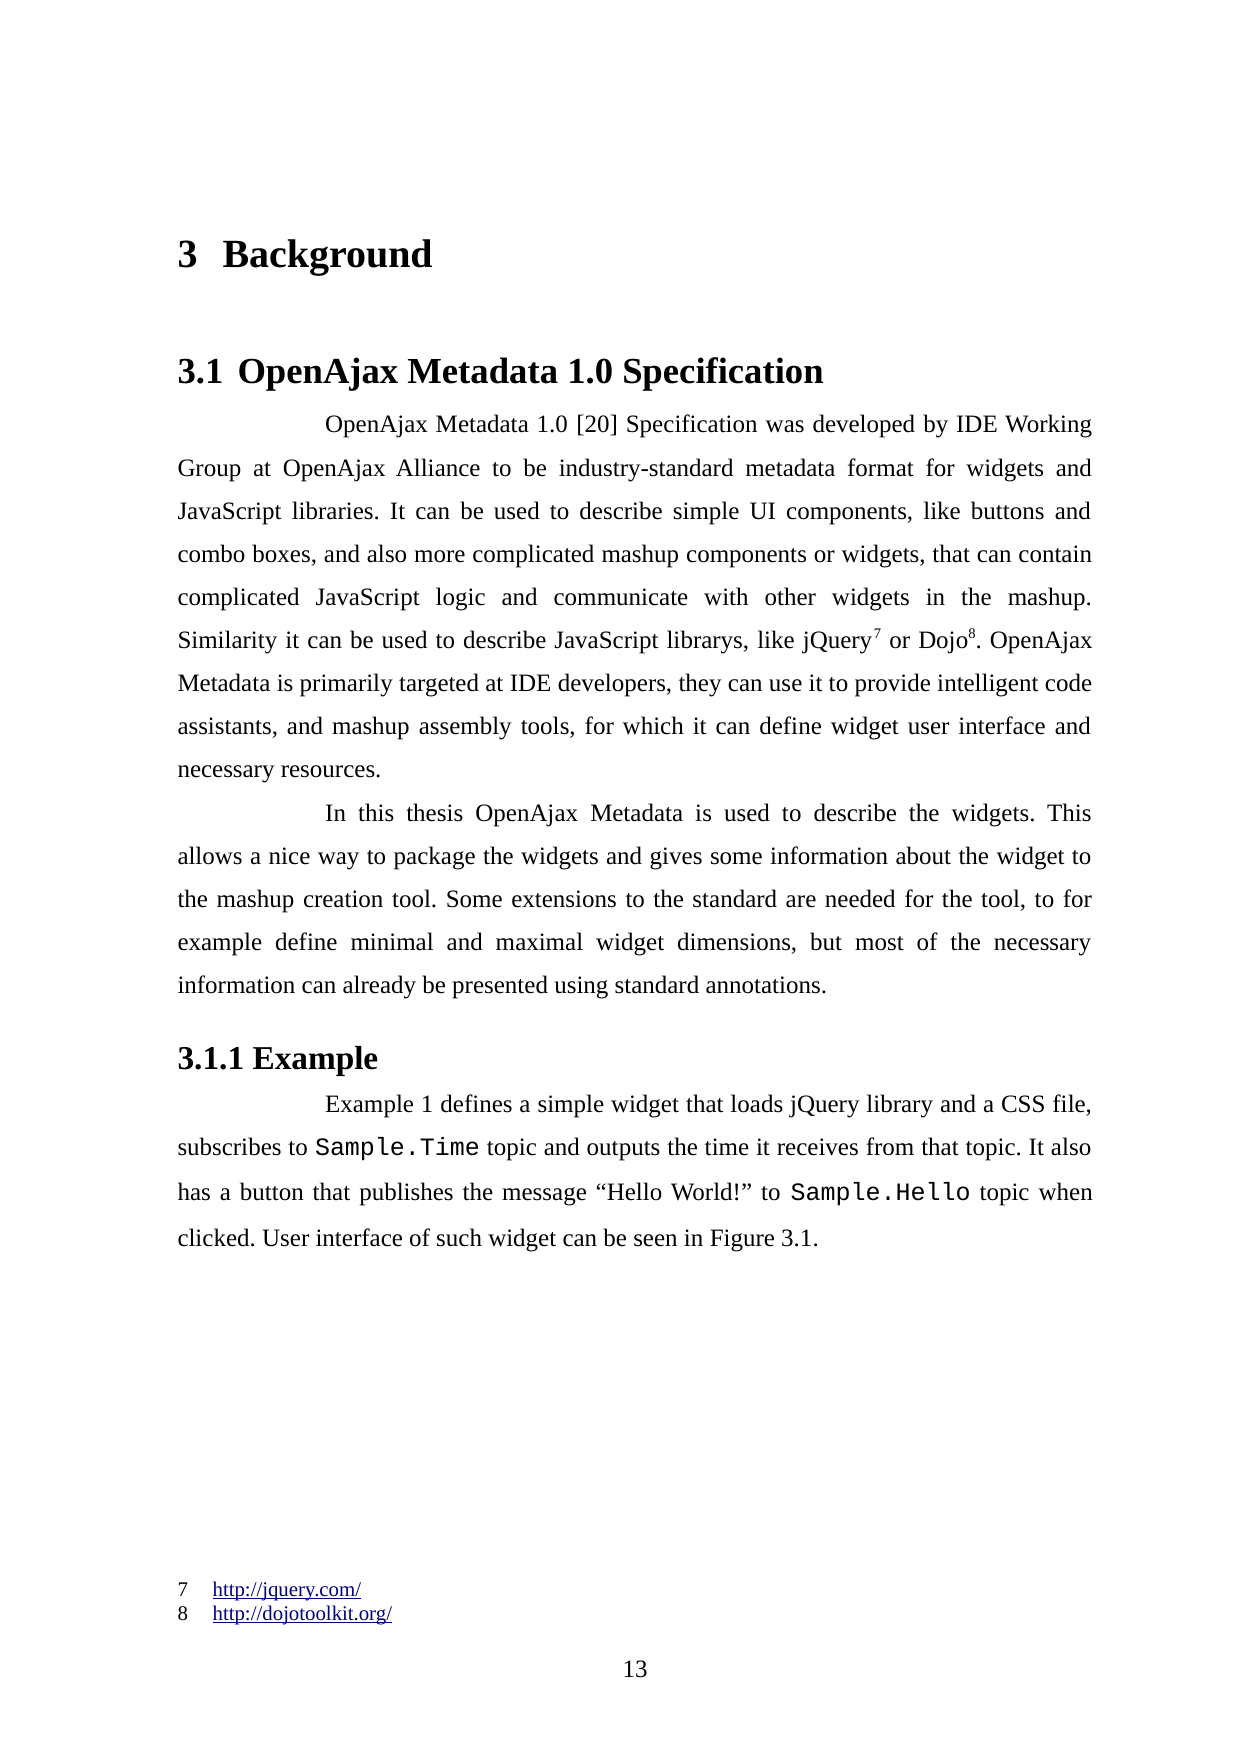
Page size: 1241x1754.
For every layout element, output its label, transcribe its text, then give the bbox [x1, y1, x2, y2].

subtitle OpenAjax Metadata 1.0 Specification [177, 349, 1093, 391]
text In this thesis OpenAjax Metadata is used to describe the widgets. This allows a nice way to package the widgets and gives some information about the widget to the mashup creation tool. Some extensions to the standard are needed for the tool, to for example define minimal and maximal widget dimensions, but most of the necessary information can already be presented using standard annotations. [177, 798, 1093, 999]
text OpenAjax Metadata 1.0 [20] Specification was developed by IDE Working Group at OpenAjax Alliance to be industry-standard metadata format for widgets and JavaScript libraries. It can be used to describe simple UI components, like buttons and combo boxes, and also more complicated mashup components or widgets, that can contain complicated JavaScript logic and communicate with other widgets in the mashup. Similarity it can be used to describe JavaScript librarys, like jQuery or Dojo. OpenAjax Metadata is primarily targeted at IDE developers, they can use it to provide intelligent code assistants, and mashup assembly tools, for which it can define widget user interface and necessary resources. [177, 409, 1093, 783]
subtitle Example [177, 1038, 1093, 1077]
text http://jquery.com/ [177, 1577, 1093, 1601]
text Example 1 defines a simple widget that loads jQuery library and a CSS file, subscribes to Sample.Time topic and outputs the time it receives from that topic. It also has a button that publishes the message “Hello World!” to Sample.Hello topic when clicked. User interface of such widget can be seen in Figure 3.1. [177, 1089, 1093, 1251]
text http://dojotoolkit.org/ [177, 1601, 1093, 1625]
subtitle Background [177, 231, 1093, 277]
